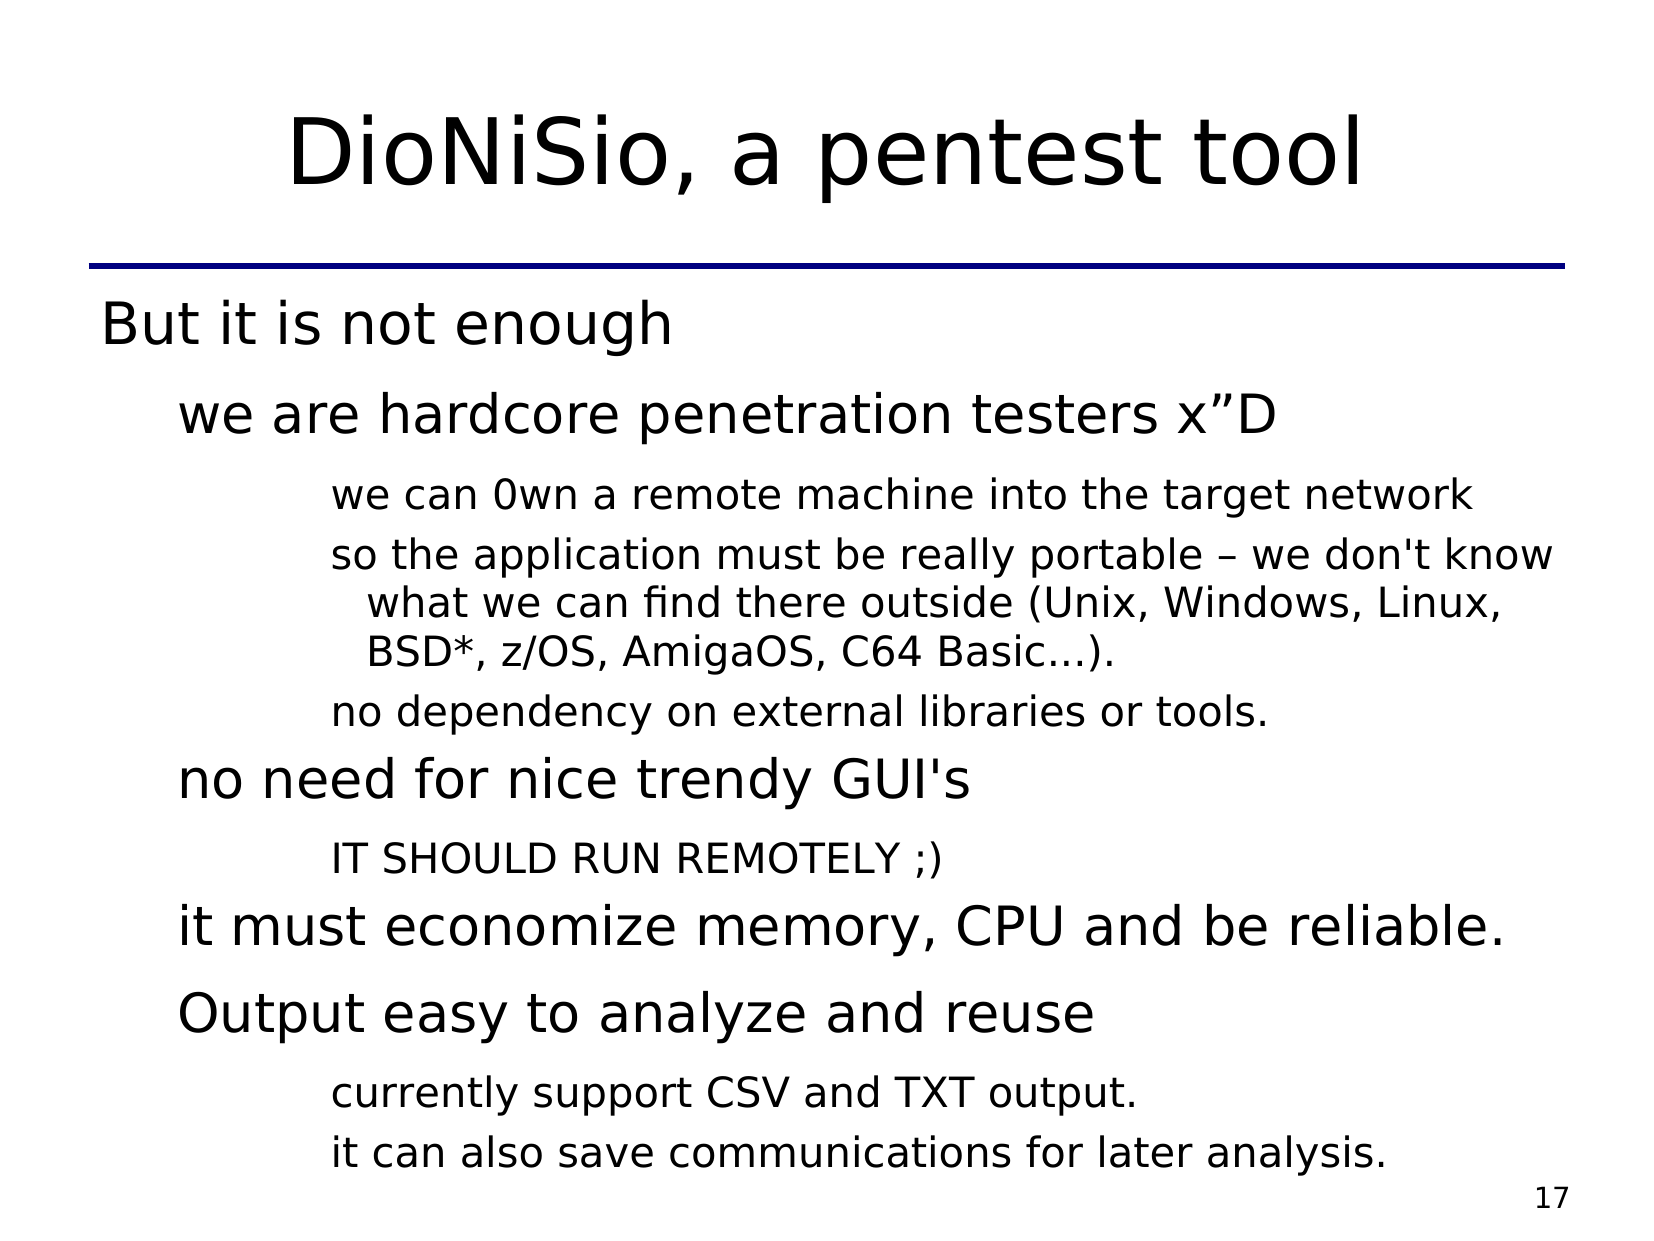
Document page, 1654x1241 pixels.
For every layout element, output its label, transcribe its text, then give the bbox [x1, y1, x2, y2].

title DioNiSio, a pentest tool [82, 56, 1571, 250]
list But it is not enough we are hardcore penetration testers x”D we can 0wn a remote machine into the target network so the application must be really portable – we don't know what we can find there outside (Unix, Windows, Linux, BSD*, z/OS, AmigaOS, C64 Basic...). no dependency on external libraries or tools. no need for nice trendy GUI's IT SHOULD RUN REMOTELY ;) it must economize memory, CPU and be reliable. Output easy to analyze and reuse currently support CSV and TXT output. it can also save communications for later analysis. [82, 290, 1571, 1178]
